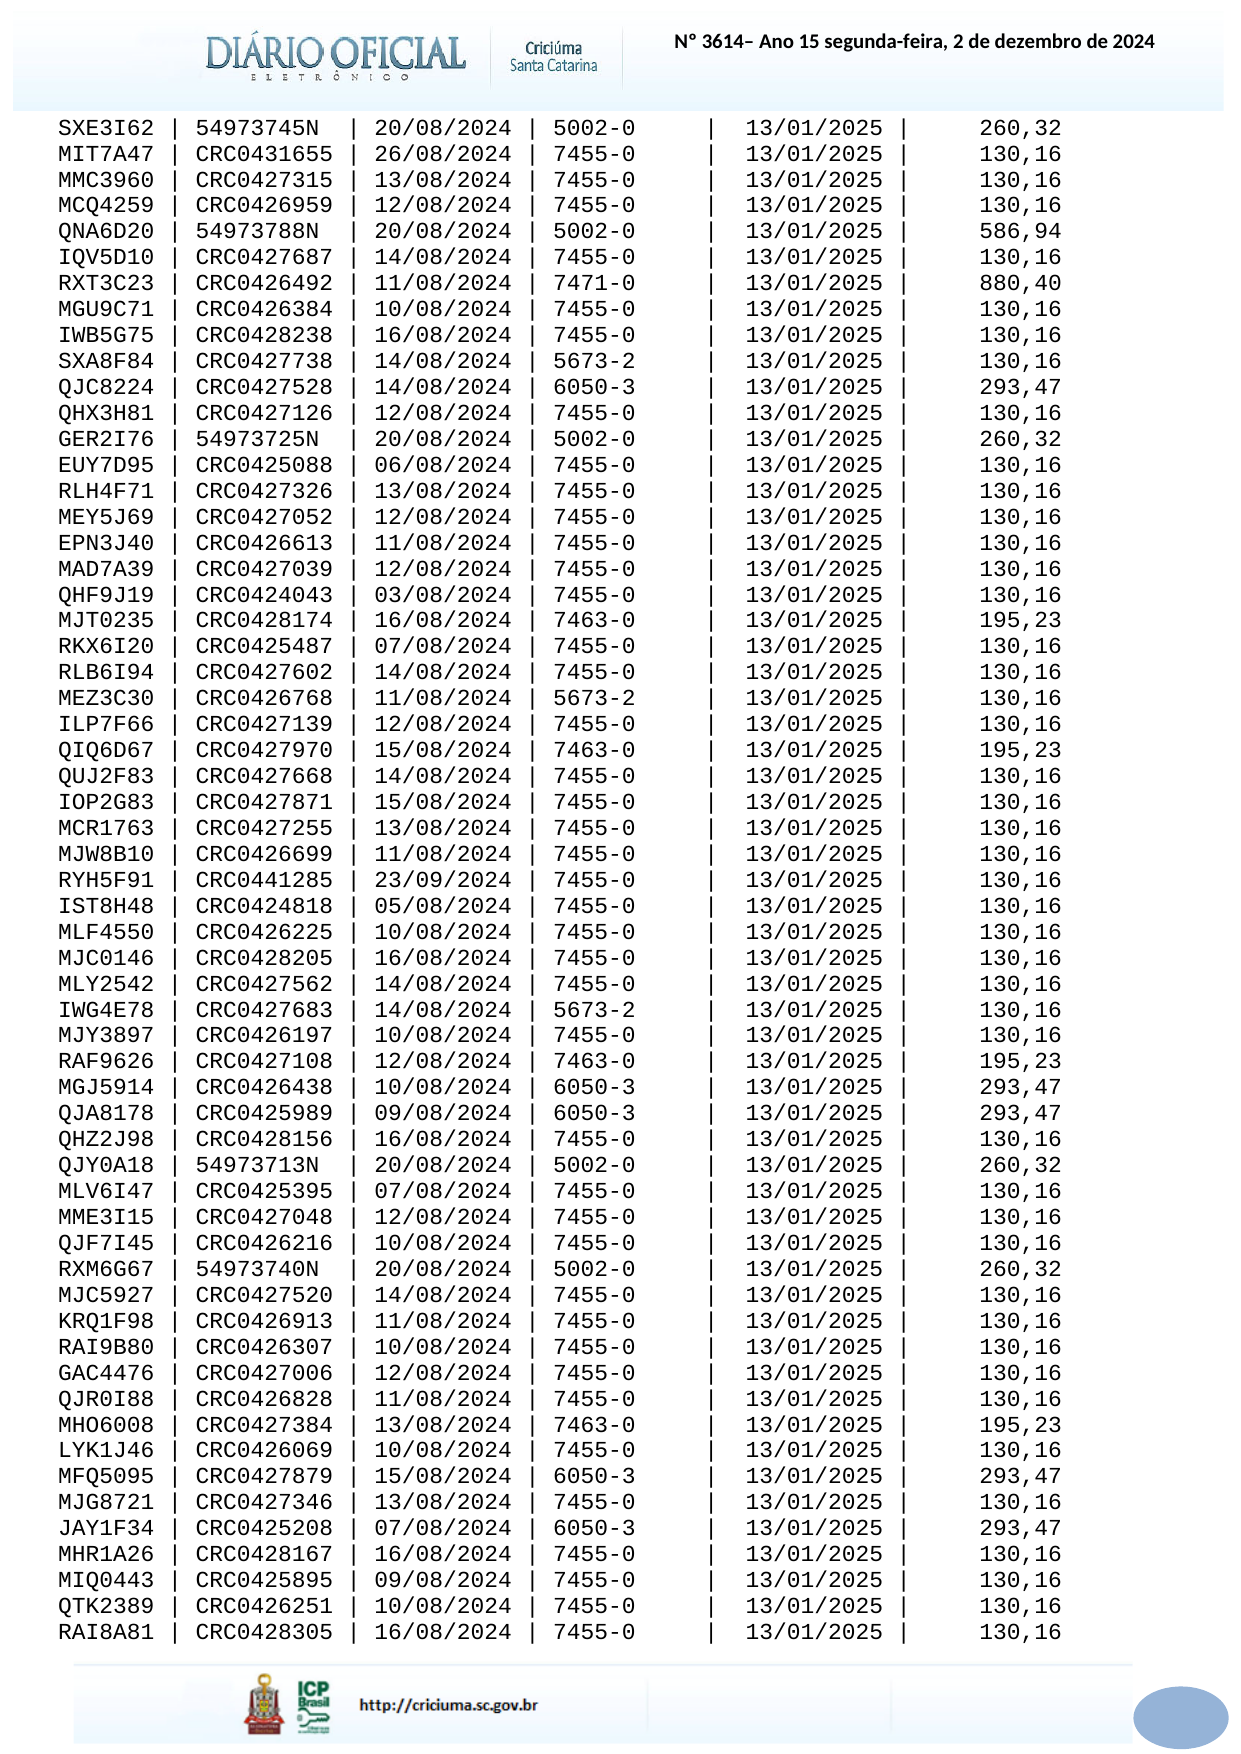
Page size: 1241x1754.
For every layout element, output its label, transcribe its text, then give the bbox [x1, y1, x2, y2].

text MMC3960 | CRC0427315 | 13/08/2024 | 7455-0 | 13/01/2025 | 130,16 [44, 168, 1181, 194]
text RYH5F91 | CRC0441285 | 23/09/2024 | 7455-0 | 13/01/2025 | 130,16 [44, 868, 1181, 894]
text EPN3J40 | CRC0426613 | 11/08/2024 | 7455-0 | 13/01/2025 | 130,16 [44, 531, 1181, 557]
text EUY7D95 | CRC0425088 | 06/08/2024 | 7455-0 | 13/01/2025 | 130,16 [44, 453, 1181, 479]
text ILP7F66 | CRC0427139 | 12/08/2024 | 7455-0 | 13/01/2025 | 130,16 [44, 713, 1181, 738]
text MAD7A39 | CRC0427039 | 12/08/2024 | 7455-0 | 13/01/2025 | 130,16 [44, 557, 1181, 583]
text GER2I76 | 54973725N | 20/08/2024 | 5002-0 | 13/01/2025 | 260,32 [44, 427, 1181, 453]
text QJF7I45 | CRC0426216 | 10/08/2024 | 7455-0 | 13/01/2025 | 130,16 [44, 1231, 1181, 1257]
text QJA8178 | CRC0425989 | 09/08/2024 | 6050-3 | 13/01/2025 | 293,47 [44, 1102, 1181, 1128]
text RAI9B80 | CRC0426307 | 10/08/2024 | 7455-0 | 13/01/2025 | 130,16 [44, 1335, 1181, 1361]
text MGU9C71 | CRC0426384 | 10/08/2024 | 7455-0 | 13/01/2025 | 130,16 [44, 298, 1181, 323]
text QHF9J19 | CRC0424043 | 03/08/2024 | 7455-0 | 13/01/2025 | 130,16 [44, 583, 1181, 609]
text IWB5G75 | CRC0428238 | 16/08/2024 | 7455-0 | 13/01/2025 | 130,16 [44, 323, 1181, 349]
text QJC8224 | CRC0427528 | 14/08/2024 | 6050-3 | 13/01/2025 | 293,47 [44, 375, 1181, 401]
text MFQ5095 | CRC0427879 | 15/08/2024 | 6050-3 | 13/01/2025 | 293,47 [44, 1465, 1181, 1491]
text MME3I15 | CRC0427048 | 12/08/2024 | 7455-0 | 13/01/2025 | 130,16 [44, 1205, 1181, 1231]
text LYK1J46 | CRC0426069 | 10/08/2024 | 7455-0 | 13/01/2025 | 130,16 [44, 1439, 1181, 1465]
text RKX6I20 | CRC0425487 | 07/08/2024 | 7455-0 | 13/01/2025 | 130,16 [44, 635, 1181, 661]
text SXA8F84 | CRC0427738 | 14/08/2024 | 5673-2 | 13/01/2025 | 130,16 [44, 349, 1181, 375]
text MCQ4259 | CRC0426959 | 12/08/2024 | 7455-0 | 13/01/2025 | 130,16 [44, 194, 1181, 220]
text IOP2G83 | CRC0427871 | 15/08/2024 | 7455-0 | 13/01/2025 | 130,16 [44, 790, 1181, 816]
text MHR1A26 | CRC0428167 | 16/08/2024 | 7455-0 | 13/01/2025 | 130,16 [44, 1543, 1181, 1568]
text MHO6008 | CRC0427384 | 13/08/2024 | 7463-0 | 13/01/2025 | 195,23 [44, 1413, 1181, 1439]
text MLV6I47 | CRC0425395 | 07/08/2024 | 7455-0 | 13/01/2025 | 130,16 [44, 1179, 1181, 1205]
text MIQ0443 | CRC0425895 | 09/08/2024 | 7455-0 | 13/01/2025 | 130,16 [44, 1568, 1181, 1594]
text MJY3897 | CRC0426197 | 10/08/2024 | 7455-0 | 13/01/2025 | 130,16 [44, 1024, 1181, 1050]
text MJC0146 | CRC0428205 | 16/08/2024 | 7455-0 | 13/01/2025 | 130,16 [44, 946, 1181, 972]
text MJW8B10 | CRC0426699 | 11/08/2024 | 7455-0 | 13/01/2025 | 130,16 [44, 842, 1181, 868]
text MEZ3C30 | CRC0426768 | 11/08/2024 | 5673-2 | 13/01/2025 | 130,16 [44, 687, 1181, 713]
text QUJ2F83 | CRC0427668 | 14/08/2024 | 7455-0 | 13/01/2025 | 130,16 [44, 764, 1181, 790]
text KRQ1F98 | CRC0426913 | 11/08/2024 | 7455-0 | 13/01/2025 | 130,16 [44, 1309, 1181, 1335]
text MCR1763 | CRC0427255 | 13/08/2024 | 7455-0 | 13/01/2025 | 130,16 [44, 816, 1181, 842]
text QHX3H81 | CRC0427126 | 12/08/2024 | 7455-0 | 13/01/2025 | 130,16 [44, 401, 1181, 427]
text QJR0I88 | CRC0426828 | 11/08/2024 | 7455-0 | 13/01/2025 | 130,16 [44, 1387, 1181, 1413]
text QNA6D20 | 54973788N | 20/08/2024 | 5002-0 | 13/01/2025 | 586,94 [44, 220, 1181, 246]
text MLF4550 | CRC0426225 | 10/08/2024 | 7455-0 | 13/01/2025 | 130,16 [44, 920, 1181, 946]
text IST8H48 | CRC0424818 | 05/08/2024 | 7455-0 | 13/01/2025 | 130,16 [44, 894, 1181, 920]
text MGJ5914 | CRC0426438 | 10/08/2024 | 6050-3 | 13/01/2025 | 293,47 [44, 1076, 1181, 1102]
text MJG8721 | CRC0427346 | 13/08/2024 | 7455-0 | 13/01/2025 | 130,16 [44, 1491, 1181, 1517]
text MLY2542 | CRC0427562 | 14/08/2024 | 7455-0 | 13/01/2025 | 130,16 [44, 972, 1181, 998]
text RLH4F71 | CRC0427326 | 13/08/2024 | 7455-0 | 13/01/2025 | 130,16 [44, 479, 1181, 505]
text SXE3I62 | 54973745N | 20/08/2024 | 5002-0 | 13/01/2025 | 260,32 [44, 116, 1181, 142]
text RXT3C23 | CRC0426492 | 11/08/2024 | 7471-0 | 13/01/2025 | 880,40 [44, 272, 1181, 298]
text RAI8A81 | CRC0428305 | 16/08/2024 | 7455-0 | 13/01/2025 | 130,16 [44, 1620, 1181, 1646]
text JAY1F34 | CRC0425208 | 07/08/2024 | 6050-3 | 13/01/2025 | 293,47 [44, 1517, 1181, 1543]
text RAF9626 | CRC0427108 | 12/08/2024 | 7463-0 | 13/01/2025 | 195,23 [44, 1050, 1181, 1076]
text MJC5927 | CRC0427520 | 14/08/2024 | 7455-0 | 13/01/2025 | 130,16 [44, 1283, 1181, 1309]
text MEY5J69 | CRC0427052 | 12/08/2024 | 7455-0 | 13/01/2025 | 130,16 [44, 505, 1181, 531]
text RLB6I94 | CRC0427602 | 14/08/2024 | 7455-0 | 13/01/2025 | 130,16 [44, 661, 1181, 687]
text IQV5D10 | CRC0427687 | 14/08/2024 | 7455-0 | 13/01/2025 | 130,16 [44, 246, 1181, 272]
text IWG4E78 | CRC0427683 | 14/08/2024 | 5673-2 | 13/01/2025 | 130,16 [44, 998, 1181, 1024]
text RXM6G67 | 54973740N | 20/08/2024 | 5002-0 | 13/01/2025 | 260,32 [44, 1257, 1181, 1283]
text MJT0235 | CRC0428174 | 16/08/2024 | 7463-0 | 13/01/2025 | 195,23 [44, 609, 1181, 635]
text MIT7A47 | CRC0431655 | 26/08/2024 | 7455-0 | 13/01/2025 | 130,16 [44, 142, 1181, 168]
text QIQ6D67 | CRC0427970 | 15/08/2024 | 7463-0 | 13/01/2025 | 195,23 [44, 738, 1181, 764]
text GAC4476 | CRC0427006 | 12/08/2024 | 7455-0 | 13/01/2025 | 130,16 [44, 1361, 1181, 1387]
text QTK2389 | CRC0426251 | 10/08/2024 | 7455-0 | 13/01/2025 | 130,16 [44, 1594, 1181, 1620]
text QHZ2J98 | CRC0428156 | 16/08/2024 | 7455-0 | 13/01/2025 | 130,16 [44, 1128, 1181, 1153]
text QJY0A18 | 54973713N | 20/08/2024 | 5002-0 | 13/01/2025 | 260,32 [44, 1153, 1181, 1179]
